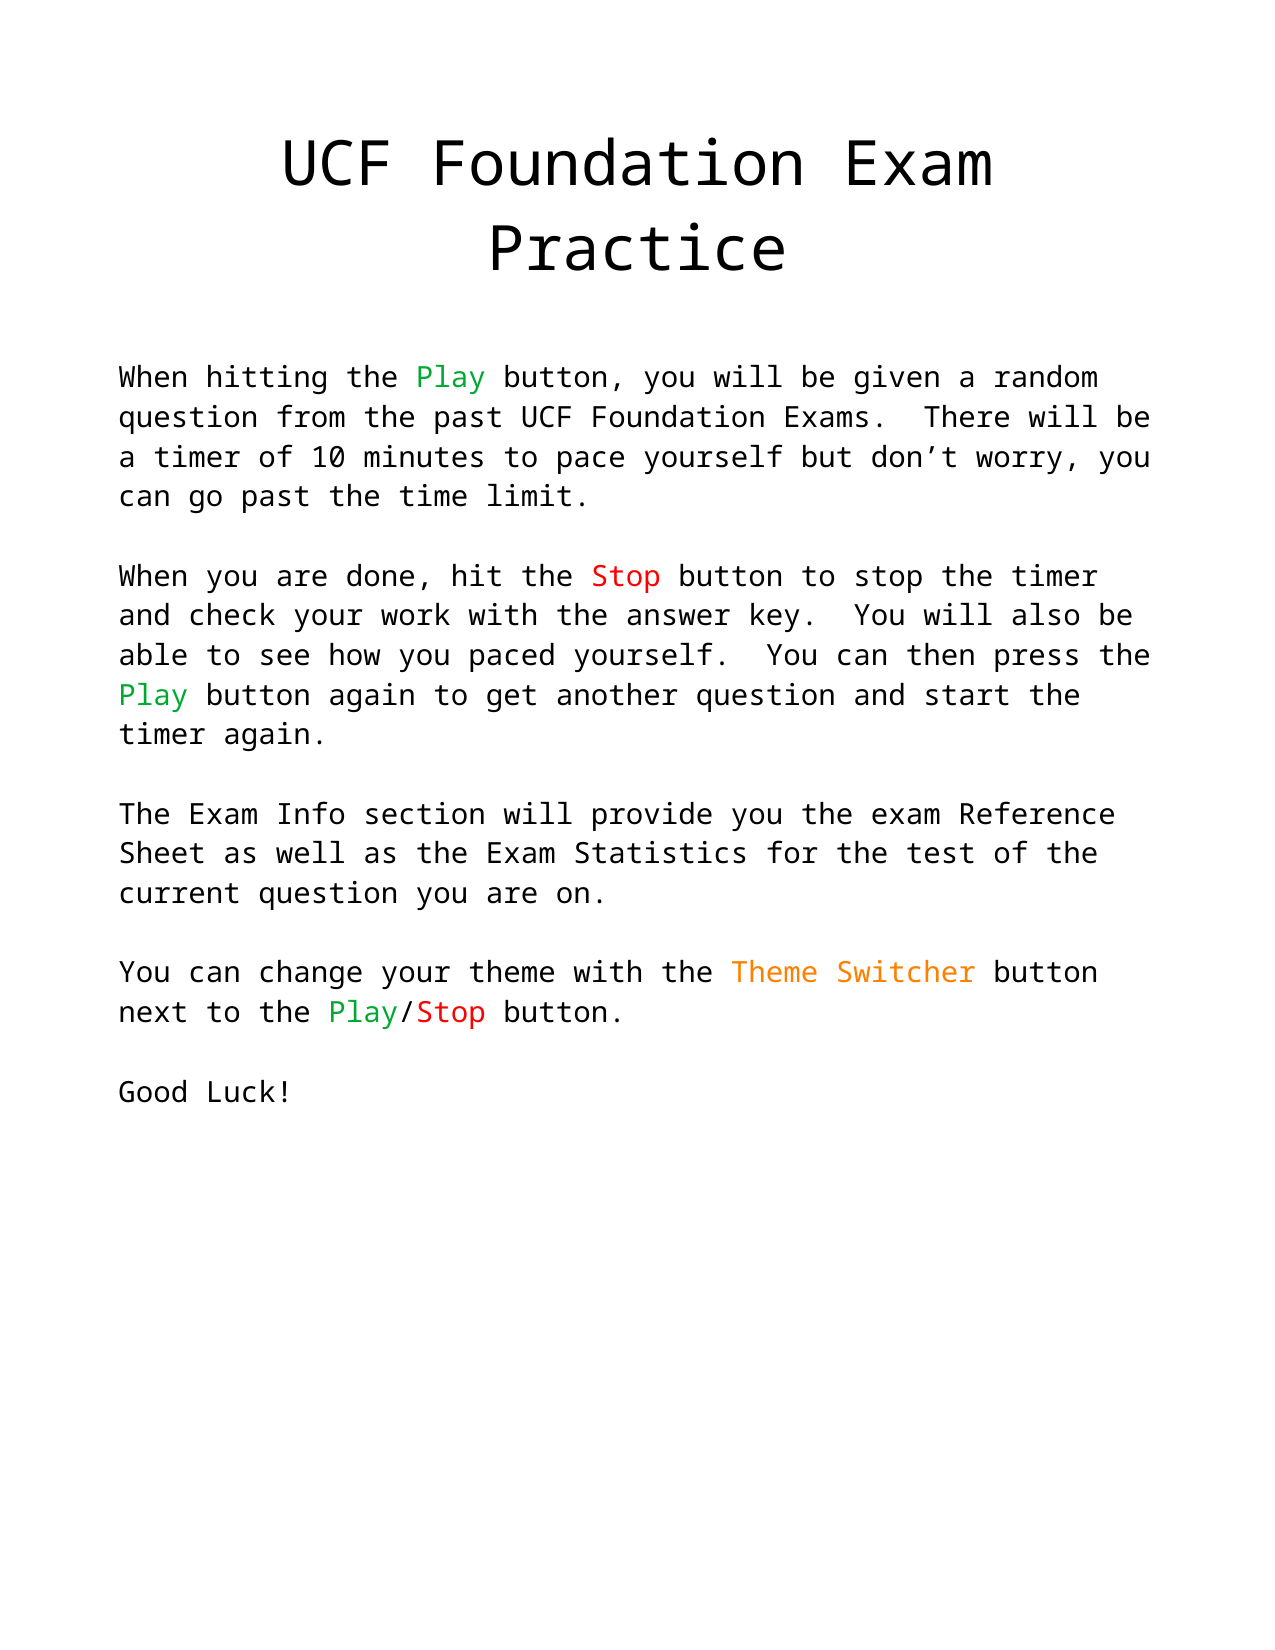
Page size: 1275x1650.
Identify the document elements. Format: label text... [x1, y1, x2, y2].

text You can change your theme with the Theme Switcher button next to the Play/Stop button. [118, 952, 1157, 1031]
text When you are done, hit the Stop button to stop the timer and check your work with the answer key. You will also be able to see how you paced yourself. You can then press the Play button again to get another question and start the timer again. [118, 555, 1157, 753]
text When hitting the Play button, you will be given a random question from the past UCF Foundation Exams. There will be a timer of 10 minutes to pace yourself but don’t worry, you can go past the time limit. [118, 356, 1157, 515]
text Good Luck! [118, 1071, 1157, 1111]
text UCF Foundation Exam Practice [118, 118, 1157, 288]
text The Exam Info section will provide you the exam Reference Sheet as well as the Exam Statistics for the test of the current question you are on. [118, 793, 1157, 912]
